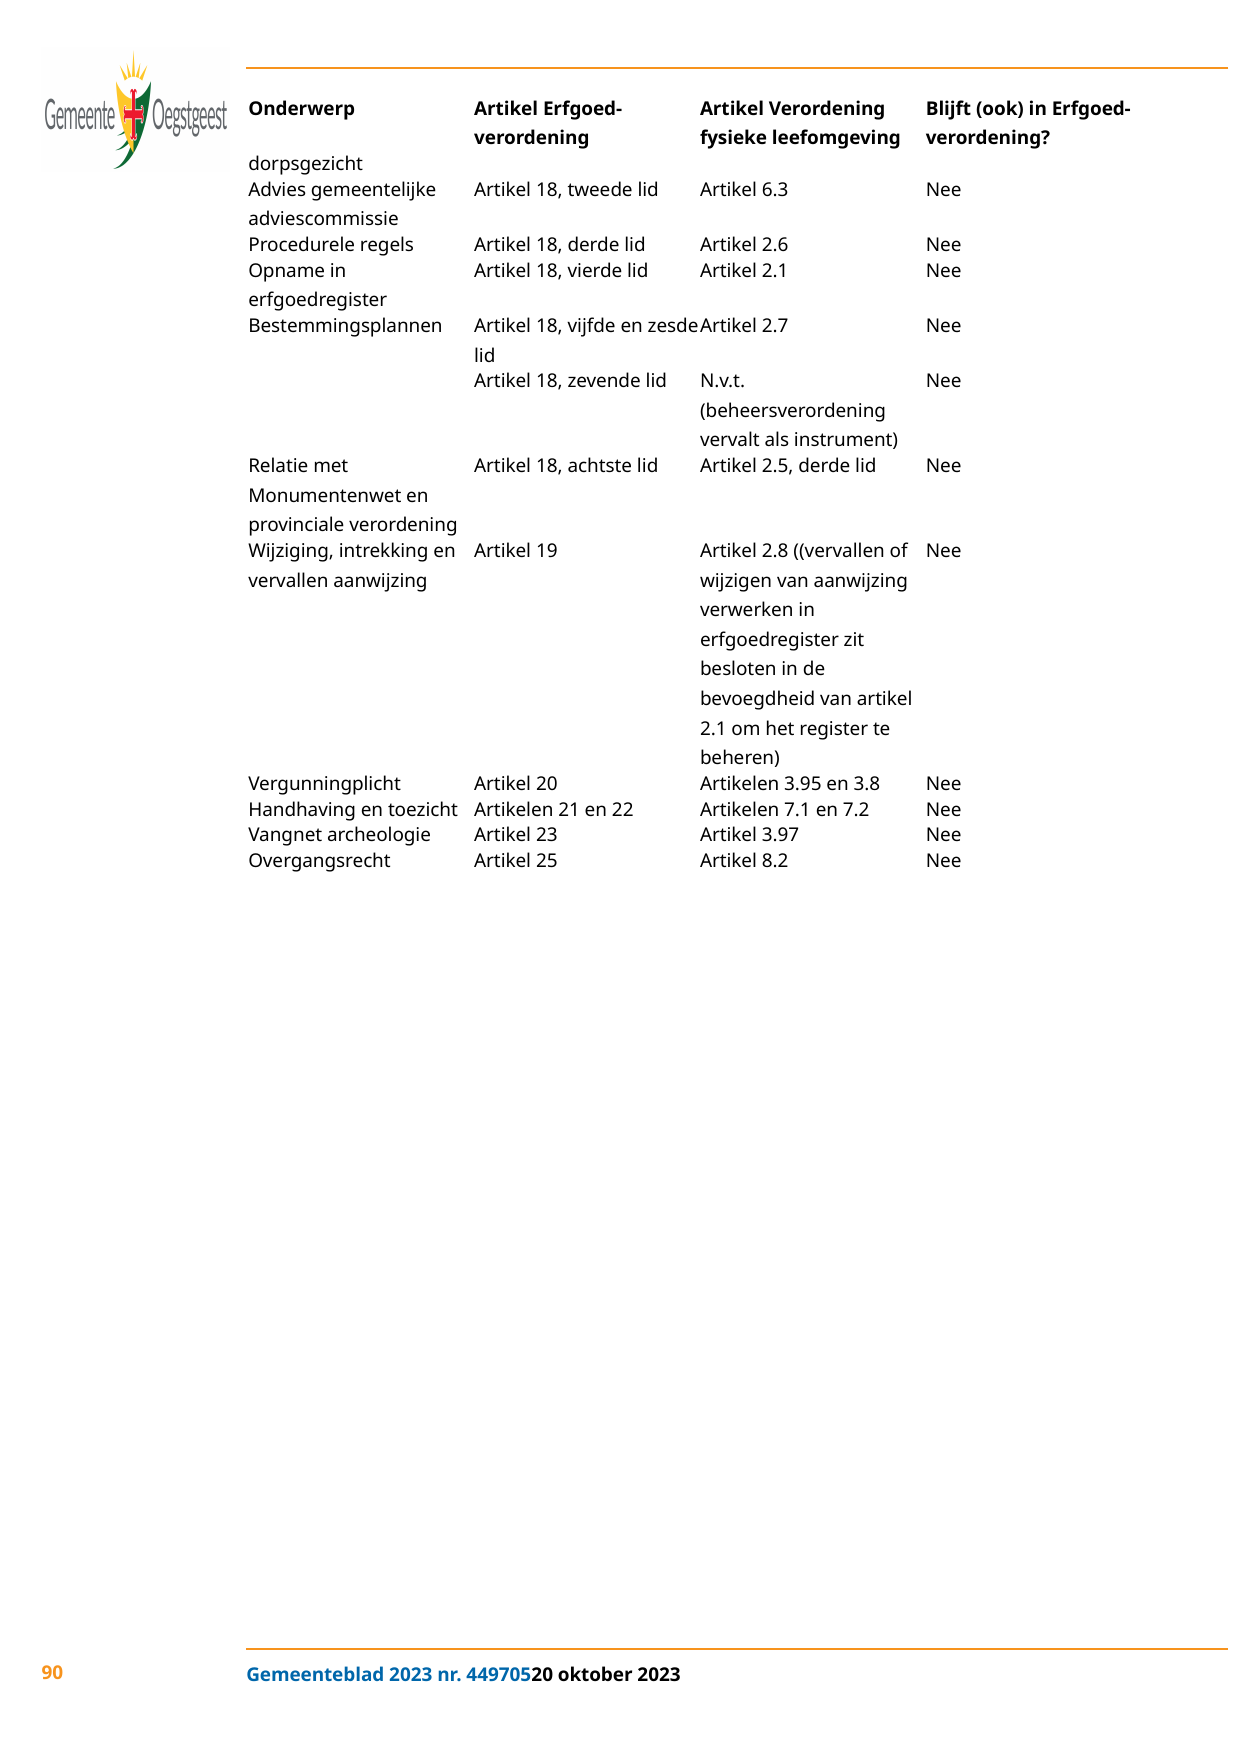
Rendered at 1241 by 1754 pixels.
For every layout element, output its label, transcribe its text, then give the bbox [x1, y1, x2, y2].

table_cell Artikel 18, vierde lid [474, 257, 700, 312]
table_cell Artikelen 3.95 en 3.8 [700, 770, 926, 796]
table_cell Artikelen 7.1 en 7.2 [700, 796, 926, 822]
table_cell Artikel 19 [474, 537, 700, 770]
table_cell Artikel 3.97 [700, 822, 926, 847]
table_cell Nee [926, 312, 1152, 367]
table_cell [700, 150, 926, 176]
table_cell Nee [926, 796, 1152, 822]
table_cell Nee [926, 770, 1152, 796]
table_cell Bestemmingsplannen [248, 312, 474, 452]
table_cell Artikel 23 [474, 822, 700, 847]
table_cell Vangnet archeologie [248, 822, 474, 847]
table_cell Nee [926, 822, 1152, 847]
table_cell N.v.t. (beheersverordening vervalt als instrument) [700, 368, 926, 452]
table_cell Handhaving en toezicht [248, 796, 474, 822]
table_cell Overgangsrecht [248, 847, 474, 873]
table_cell Artikel 18, derde lid [474, 231, 700, 257]
picture [41, 47, 231, 172]
table_cell Wijziging, intrekking en vervallen aanwijzing [248, 537, 474, 770]
table_cell Artikel 8.2 [700, 847, 926, 873]
table_header Artikel Erfgoed-verordening [474, 95, 700, 150]
table_cell Artikel 18, vijfde en zesde lid [474, 312, 700, 367]
table_header Onderwerp [248, 95, 474, 150]
table_cell Artikel 18, achtste lid [474, 453, 700, 537]
table_header Artikel Verordening fysieke leefomgeving [700, 95, 926, 150]
table_cell Relatie met Monumentenwet en provinciale verordening [248, 453, 474, 537]
table_cell Opname in erfgoedregister [248, 257, 474, 312]
table_cell Artikel 2.5, derde lid [700, 453, 926, 537]
table_cell Artikel 2.1 [700, 257, 926, 312]
table_cell Artikel 25 [474, 847, 700, 873]
table_cell Artikel 18, zevende lid [474, 368, 700, 452]
table_cell Vergunningplicht [248, 770, 474, 796]
table_cell Artikel 2.6 [700, 231, 926, 257]
table_cell [926, 150, 1152, 176]
table_cell Nee [926, 453, 1152, 537]
table_cell Artikel 2.7 [700, 312, 926, 367]
table_cell [474, 150, 700, 176]
table_cell Nee [926, 537, 1152, 770]
table_cell Artikel 18, tweede lid [474, 176, 700, 231]
table_cell Artikel 6.3 [700, 176, 926, 231]
table_cell Nee [926, 257, 1152, 312]
table_cell Artikel 20 [474, 770, 700, 796]
table_cell Procedurele regels [248, 231, 474, 257]
table_cell Artikelen 21 en 22 [474, 796, 700, 822]
table_cell Nee [926, 231, 1152, 257]
table_cell Nee [926, 847, 1152, 873]
table_cell Advies gemeentelijke adviescommissie [248, 176, 474, 231]
table_cell Artikel 2.8 ((vervallen of wijzigen van aanwijzing verwerken in erfgoedregister zit besloten in de bevoegdheid van artikel 2.1 om het register te beheren) [700, 537, 926, 770]
table_cell dorpsgezicht [248, 150, 474, 176]
table_cell Nee [926, 176, 1152, 231]
table_cell Nee [926, 368, 1152, 452]
table_header Blijft (ook) in Erfgoed-verordening? [926, 95, 1152, 150]
